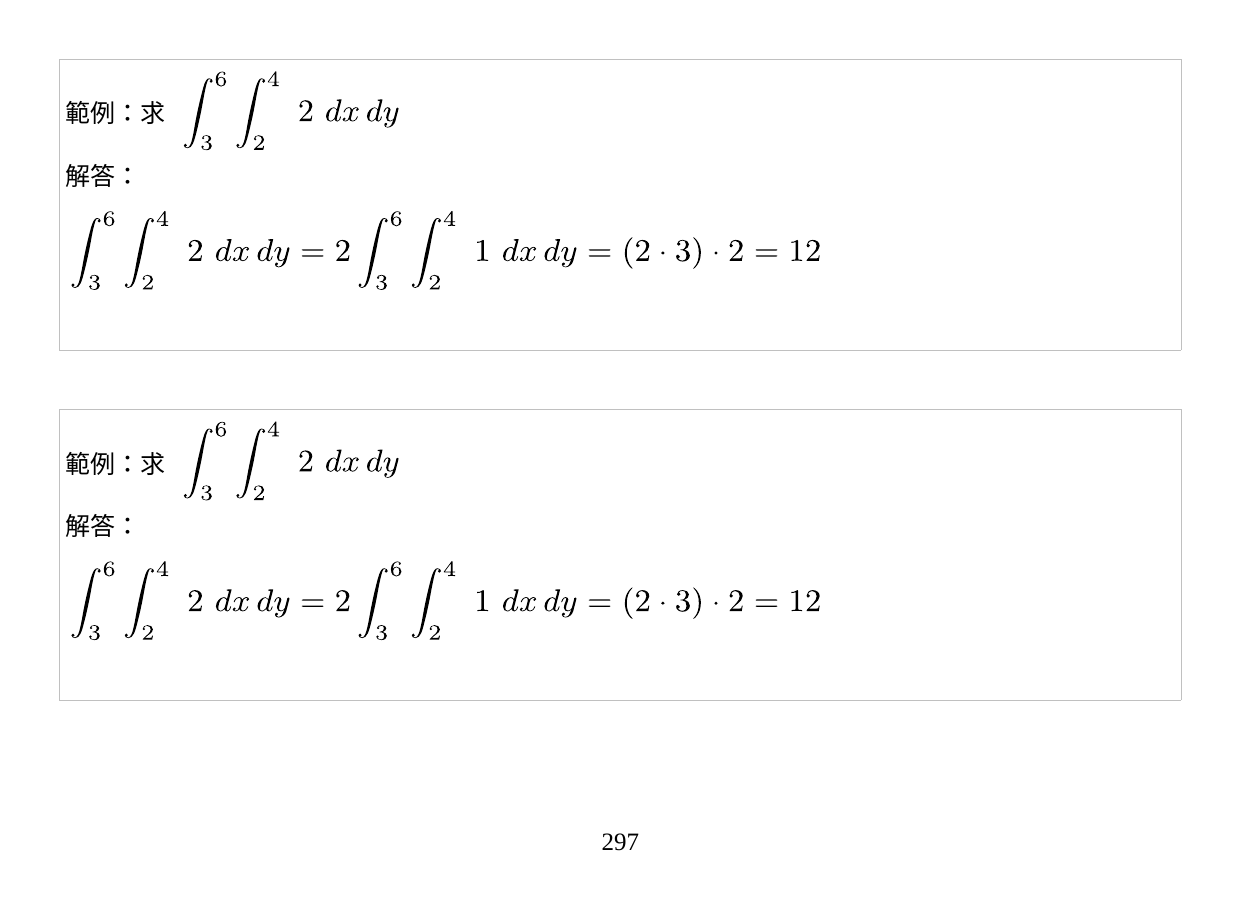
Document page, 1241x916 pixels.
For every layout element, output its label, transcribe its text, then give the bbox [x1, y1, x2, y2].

table_header 範例：求 解答： [60, 410, 1181, 700]
table_header 範例：求 解答： [60, 60, 1181, 350]
